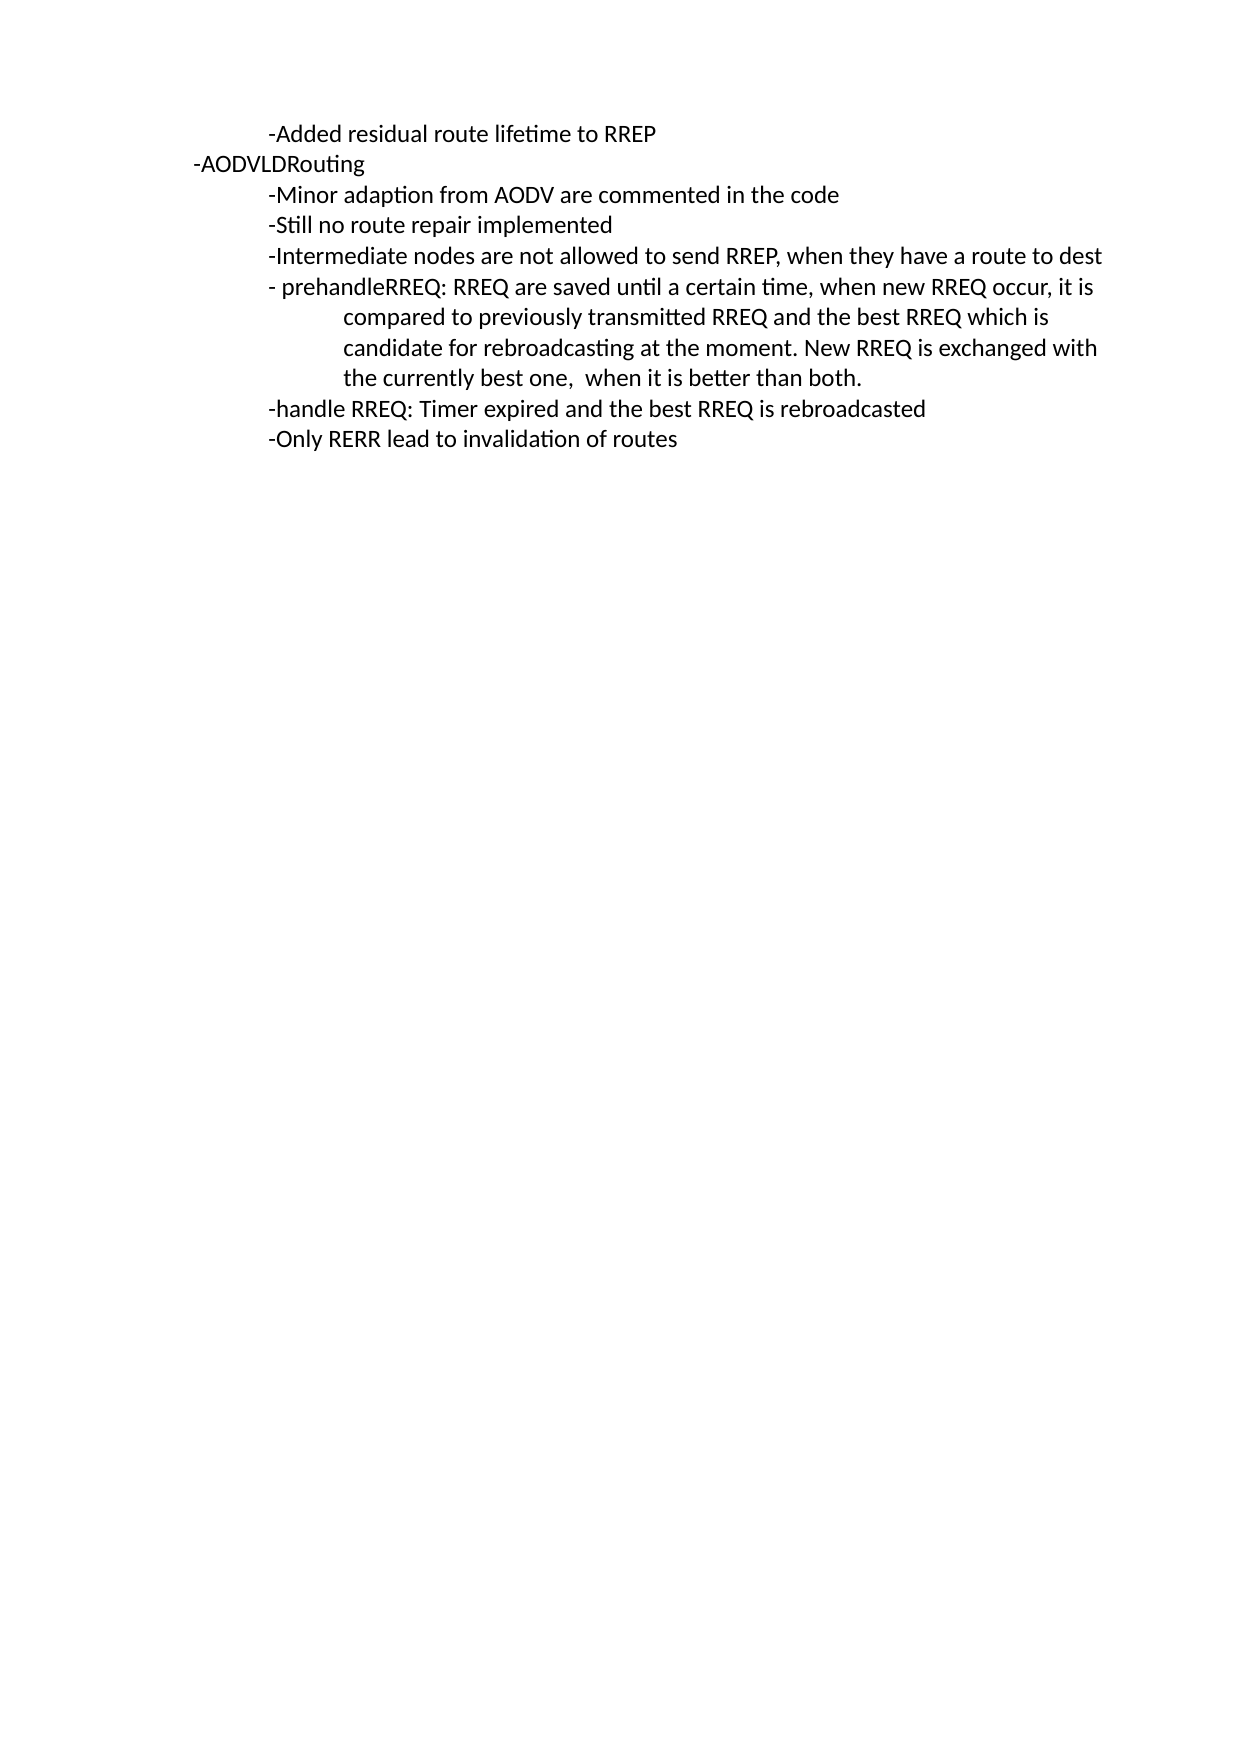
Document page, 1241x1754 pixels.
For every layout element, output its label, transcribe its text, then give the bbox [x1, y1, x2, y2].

text -Intermediate nodes are not allowed to send RREP, when they have a route to dest [193, 240, 1122, 271]
text -AODVLDRouting [118, 149, 1122, 179]
text -handle RREQ: Timer expired and the best RREQ is rebroadcasted [268, 393, 1122, 423]
text -Minor adaption from AODV are commented in the code [193, 179, 1122, 210]
text -Only RERR lead to invalidation of routes [268, 423, 1122, 454]
text compared to previously transmitted RREQ and the best RREQ which is candidate for rebroadcasting at the moment. New RREQ is exchanged with the currently best one, when it is better than both. [343, 301, 1122, 393]
text -Added residual route lifetime to RREP [118, 118, 1122, 149]
text - prehandleRREQ: RREQ are saved until a certain time, when new RREQ occur, it is [268, 271, 1122, 301]
text -Still no route repair implemented [193, 210, 1122, 240]
